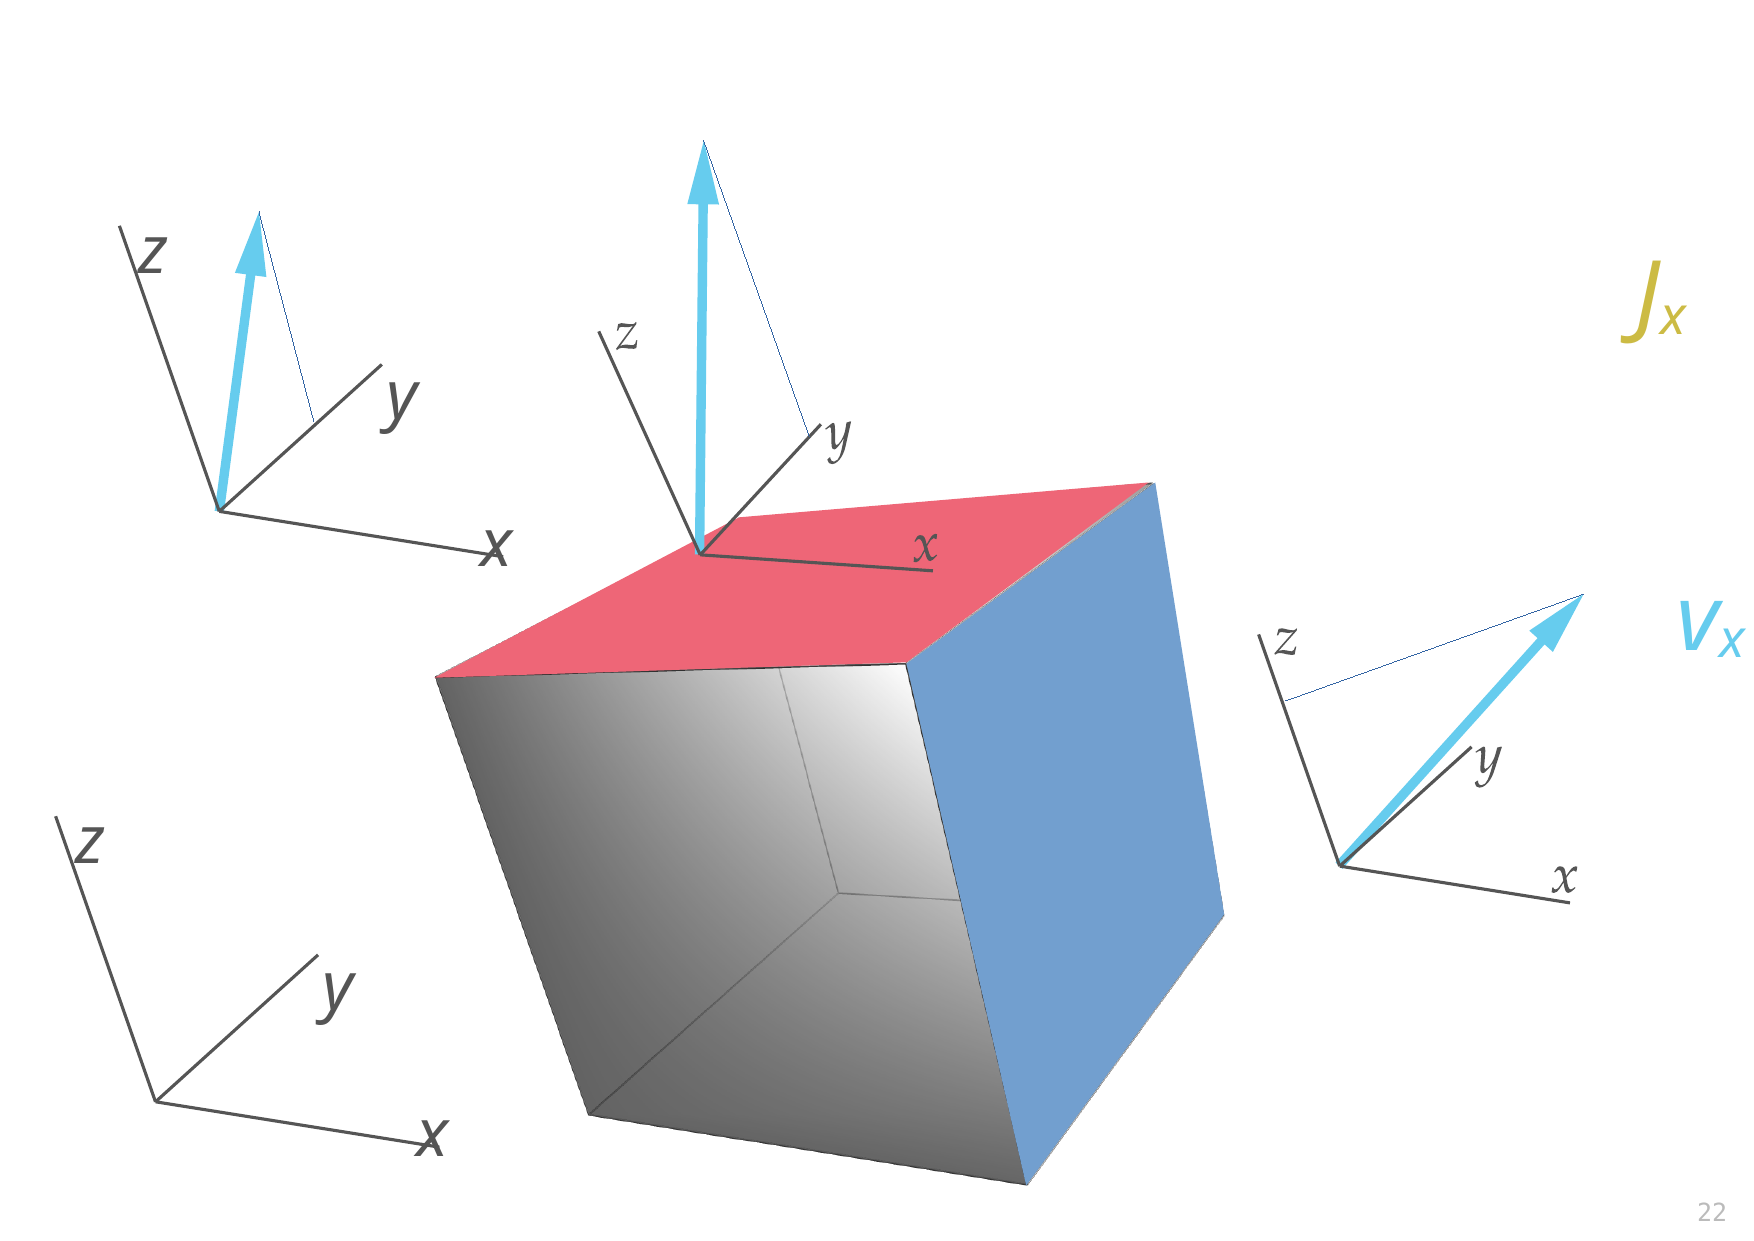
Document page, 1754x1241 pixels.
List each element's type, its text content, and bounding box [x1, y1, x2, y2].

text_box [705, 524, 725, 546]
text_box y [371, 340, 413, 422]
text_box [1474, 746, 1502, 788]
text_box z [124, 194, 163, 277]
text_box y [307, 930, 349, 1013]
text_box [825, 421, 852, 465]
text_box z [60, 785, 99, 867]
text_box [616, 321, 638, 351]
text_box x [401, 1078, 443, 1160]
text_box [1274, 628, 1298, 655]
text_box Jx [1621, 221, 1708, 329]
text_box vx [1661, 544, 1754, 652]
text_box x [465, 487, 507, 570]
text_box [1551, 866, 1578, 893]
text_box [434, 482, 1225, 1186]
